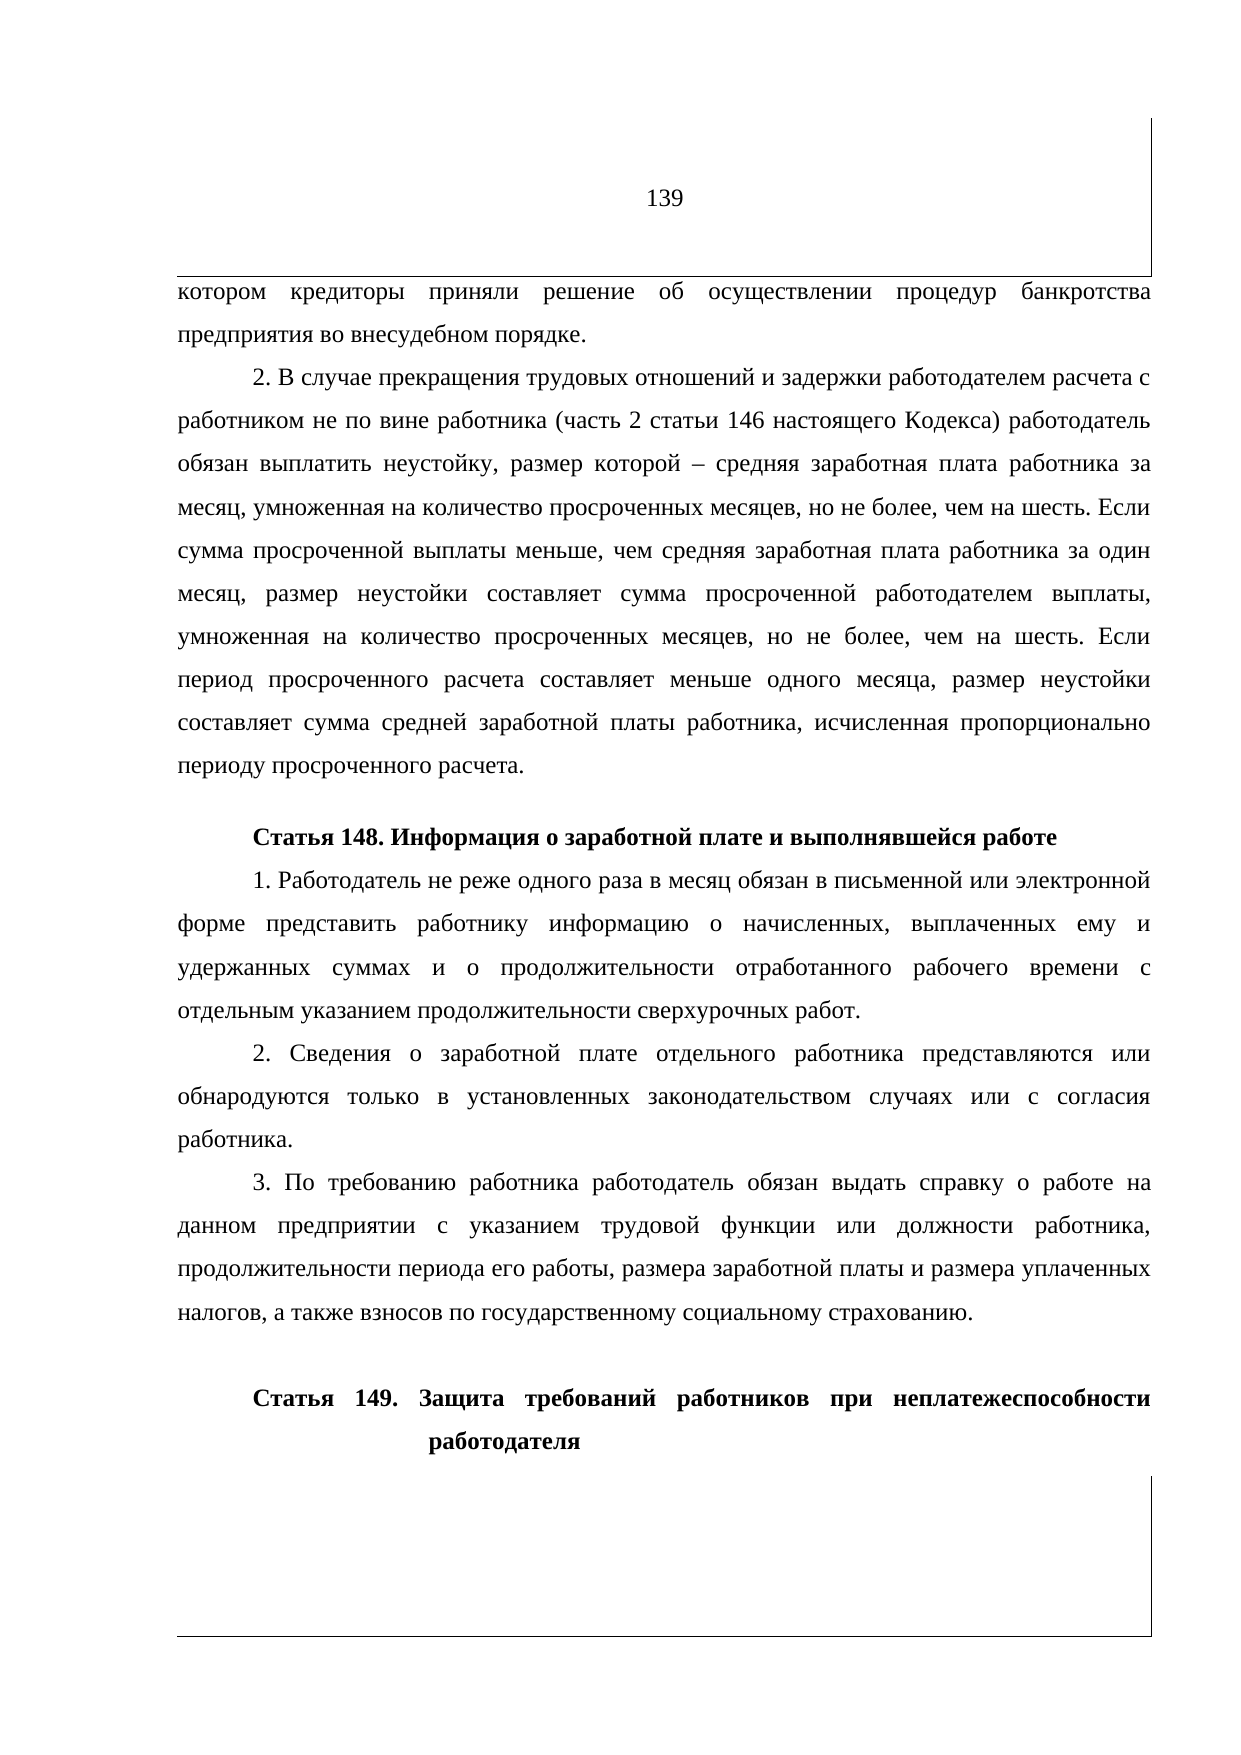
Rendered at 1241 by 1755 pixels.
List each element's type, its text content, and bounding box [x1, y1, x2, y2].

subtitle Статья 149. Защита требований работников при неплатежеспособности работодателя [252, 1383, 1152, 1455]
subtitle Статья 148. Информация о заработной плате и выполнявшейся работе [177, 822, 1152, 851]
text 2. Сведения о заработной плате отдельного работника представляются или обнародуются только в установленных законодательством случаях или с согласия работника. [177, 1038, 1152, 1153]
text котором кредиторы приняли решение об осуществлении процедур банкротства предприятия во внесудебном порядке. [177, 276, 1152, 348]
text 1. Работодатель не реже одного раза в месяц обязан в письменной или электронной форме представить работнику информацию о начисленных, выплаченных ему и удержанных суммах и о продолжительности отработанного рабочего времени с отдельным указанием продолжительности сверхурочных работ. [177, 865, 1152, 1023]
text 2. В случае прекращения трудовых отношений и задержки работодателем расчета с работником не по вине работника (часть 2 статьи 146 настоящего Кодекса) работодатель обязан выплатить неустойку, размер которой – средняя заработная плата работника за месяц, умноженная на количество просроченных месяцев, но не более, чем на шесть. Если сумма просроченной выплаты меньше, чем средняя заработная плата работника за один месяц, размер неустойки составляет сумма просроченной работодателем выплаты, умноженная на количество просроченных месяцев, но не более, чем на шесть. Если период просроченного расчета составляет меньше одного месяца, размер неустойки составляет сумма средней заработной платы работника, исчисленная пропорционально периоду просроченного расчета. [177, 362, 1152, 779]
text 3. По требованию работника работодатель обязан выдать справку о работе на данном предприятии с указанием трудовой функции или должности работника, продолжительности периода его работы, размера заработной платы и размера уплаченных налогов, а также взносов по государственному социальному страхованию. [177, 1167, 1152, 1325]
